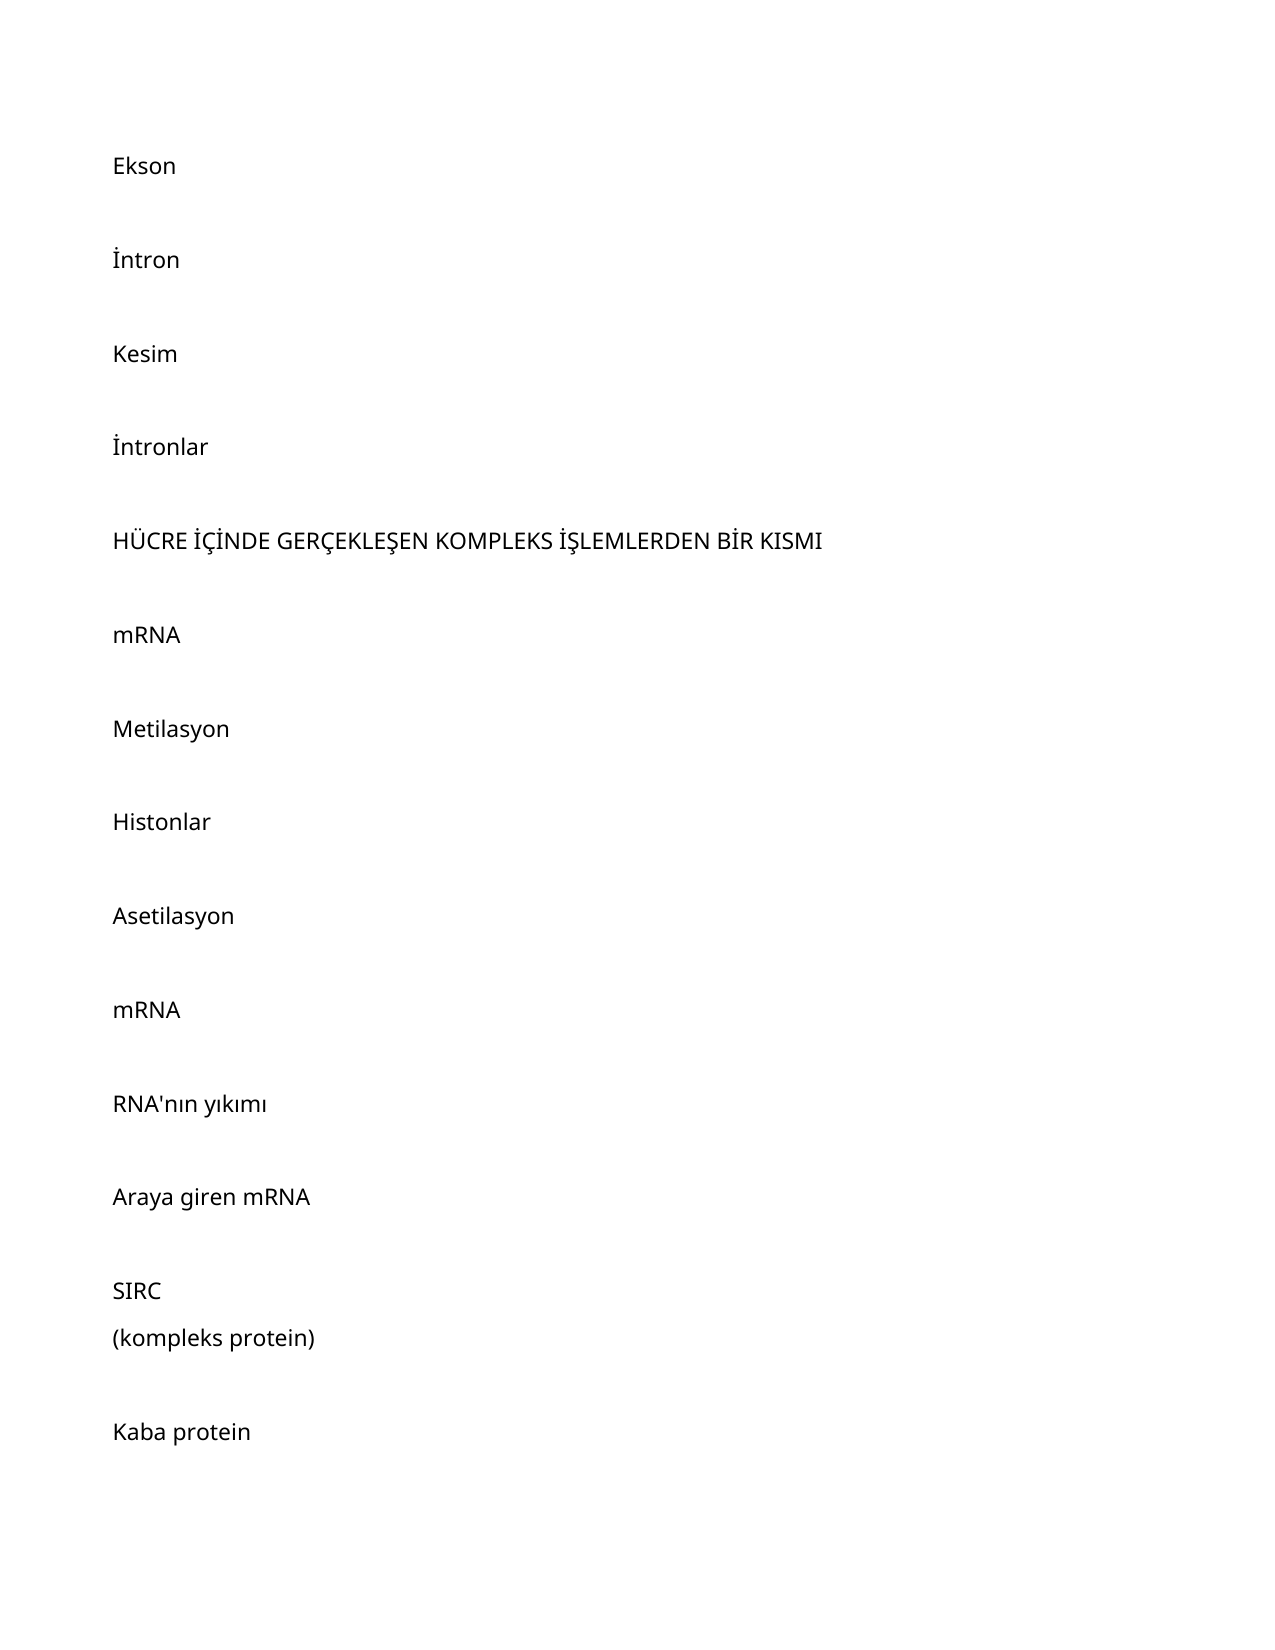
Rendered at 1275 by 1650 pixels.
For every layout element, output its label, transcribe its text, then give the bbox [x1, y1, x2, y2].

text HÜCRE İÇİNDE GERÇEKLEŞEN KOMPLEKS İŞLEMLERDEN BİR KISMI [75, 525, 1200, 556]
text Histonlar [75, 806, 1200, 837]
text SIRC [75, 1275, 1200, 1306]
text mRNA [75, 994, 1200, 1025]
text Kesim [75, 337, 1200, 369]
text Kaba protein [75, 1416, 1200, 1447]
text RNA'nın yıkımı [75, 1087, 1200, 1119]
text İntronlar [75, 431, 1200, 462]
text Metilasyon [75, 712, 1200, 744]
text Asetilasyon [75, 900, 1200, 931]
text mRNA [75, 619, 1200, 650]
text Ekson [75, 150, 1200, 181]
text (kompleks protein) [75, 1322, 1200, 1353]
text İntron [75, 244, 1200, 275]
text Araya giren mRNA [75, 1181, 1200, 1212]
